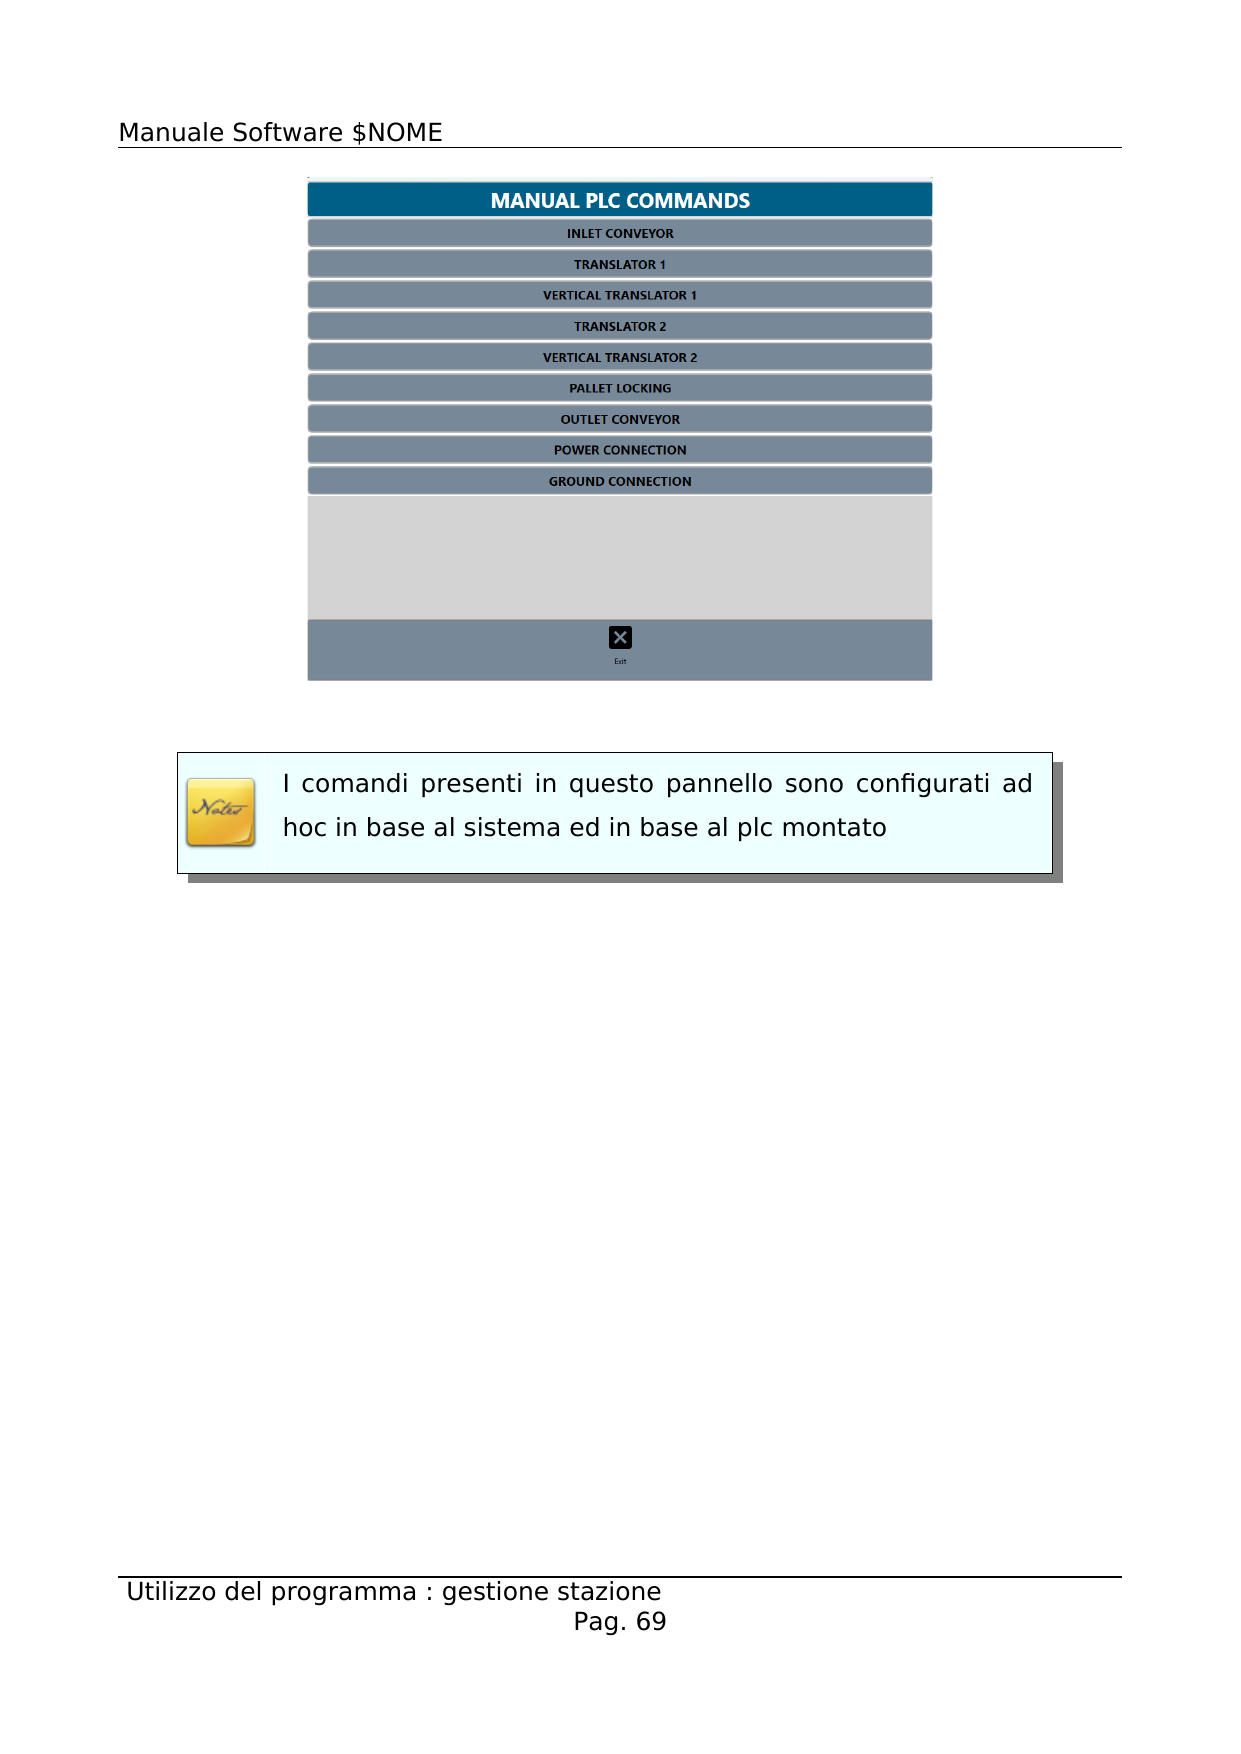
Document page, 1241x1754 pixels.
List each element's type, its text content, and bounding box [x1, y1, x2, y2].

picture [609, 194, 619, 207]
picture [307, 177, 933, 183]
picture [740, 194, 749, 206]
picture [183, 774, 259, 850]
picture [709, 194, 721, 207]
picture [587, 194, 608, 207]
picture [556, 194, 568, 207]
table_header [178, 753, 264, 873]
table_header I comandi presenti in questo pannello sono configurati ad hoc in base al sistema ed in base al plc montato [265, 753, 1052, 873]
picture [640, 194, 653, 207]
picture [725, 194, 737, 207]
picture [656, 194, 672, 207]
picture [492, 194, 523, 207]
picture [675, 194, 706, 207]
picture [526, 194, 539, 207]
picture [542, 194, 554, 207]
picture [627, 194, 638, 207]
picture [307, 216, 933, 681]
picture [571, 194, 579, 207]
